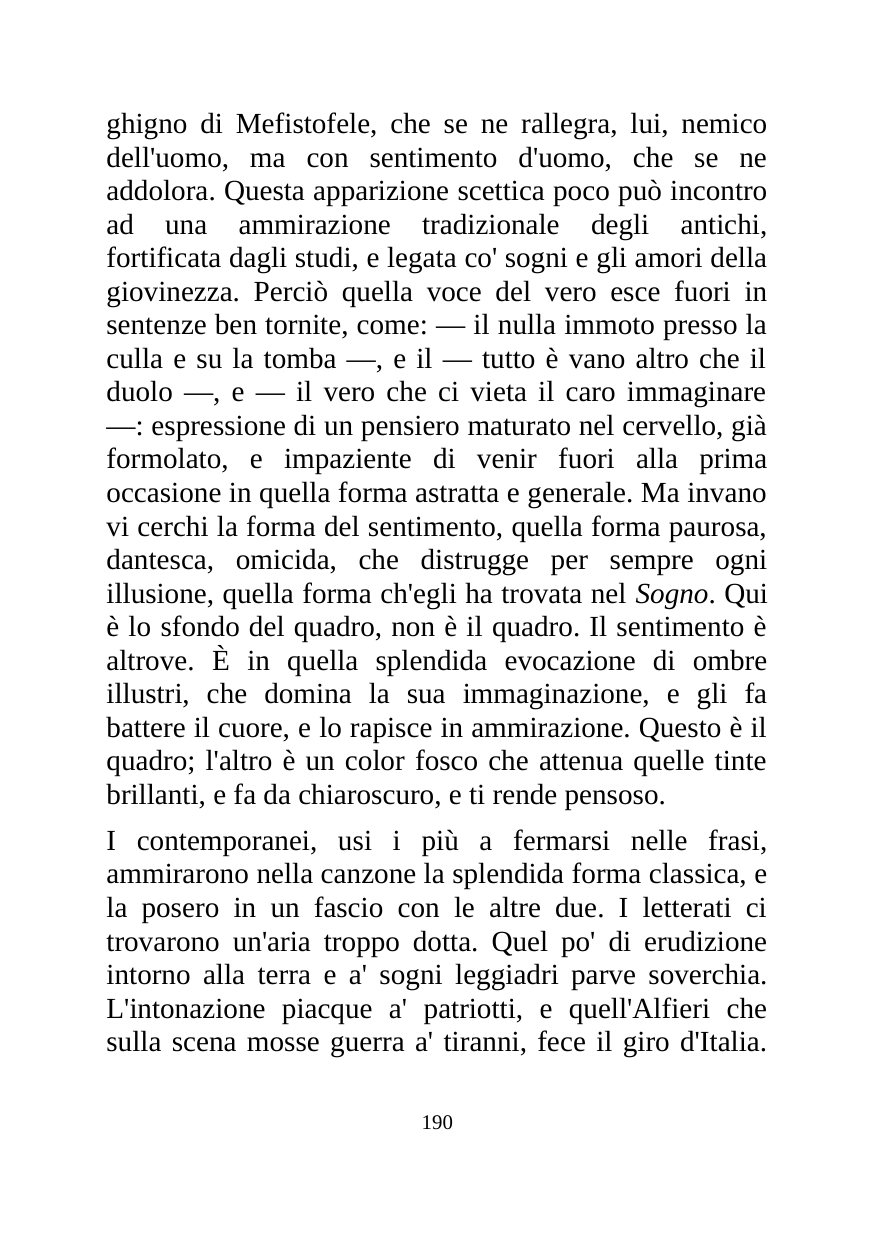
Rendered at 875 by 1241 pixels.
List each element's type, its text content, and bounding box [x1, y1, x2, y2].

text ghigno di Mefistofele, che se ne rallegra, lui, nemico dell'uomo, ma con sentimento d'uomo, che se ne addolora. Questa apparizione scettica poco può incontro ad una ammirazione tradizionale degli antichi, fortificata dagli studi, e legata co' sogni e gli amori della giovinezza. Perciò quella voce del vero esce fuori in sentenze ben tornite, come: — il nulla immoto presso la culla e su la tomba —, e il — tutto è vano altro che il duolo —, e — il vero che ci vieta il caro immaginare —: espressione di un pensiero maturato nel cervello, già formolato, e impaziente di venir fuori alla prima occasione in quella forma astratta e generale. Ma invano vi cerchi la forma del sentimento, quella forma paurosa, dantesca, omicida, che distrugge per sempre ogni illusione, quella forma ch'egli ha trovata nel Sogno. Qui è lo sfondo del quadro, non è il quadro. Il sentimento è altrove. È in quella splendida evocazione di ombre illustri, che domina la sua immaginazione, e gli fa battere il cuore, e lo rapisce in ammirazione. Questo è il quadro; l'altro è un color fosco che attenua quelle tinte brillanti, e fa da chiaroscuro, e ti rende pensoso. [106, 106, 768, 811]
text I contemporanei, usi i più a fermarsi nelle frasi, ammirarono nella canzone la splendida forma classica, e la posero in un fascio con le altre due. I letterati ci trovarono un'aria troppo dotta. Quel po' di erudizione intorno alla terra e a' sogni leggiadri parve soverchia. L'intonazione piacque a' patriotti, e quell'Alfieri che sulla scena mosse guerra a' tiranni, fece il giro d'Italia. [106, 823, 768, 1058]
